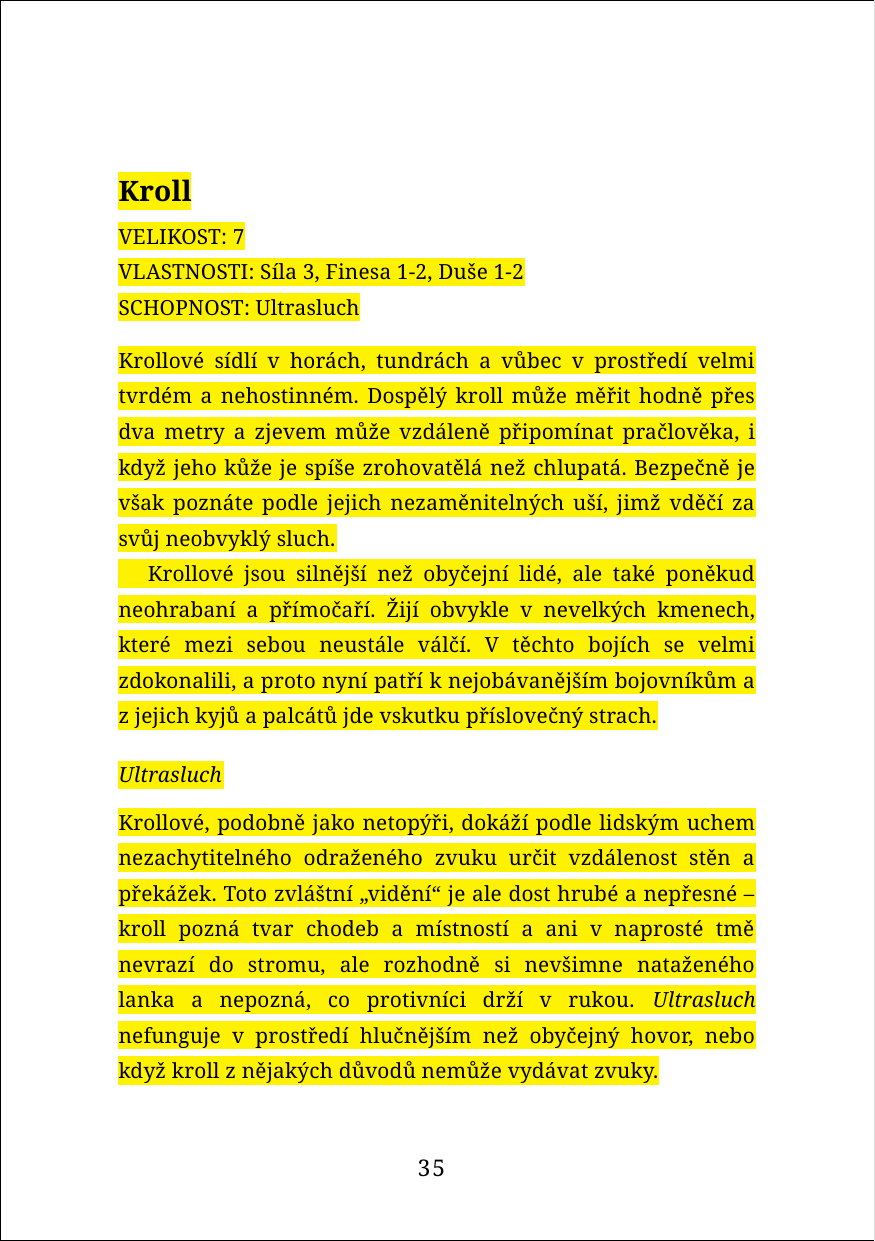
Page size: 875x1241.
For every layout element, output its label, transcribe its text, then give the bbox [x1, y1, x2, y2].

text Krollové, podobně jako netopýři, dokáží podle lidským uchem nezachytitelného odraženého zvuku určit vzdálenost stěn a překážek. Toto zvláštní „vidění“ je ale dost hrubé a nepřesné – kroll pozná tvar chodeb a místností a ani v naprosté tmě nevrazí do stromu, ale rozhodně si nevšimne nataženého lanka a nepozná, co protivníci drží v rukou. Ultrasluch nefunguje v prostředí hlučnějším než obyčejný hovor, nebo když kroll z nějakých důvodů nemůže vydávat zvuky. [118, 808, 756, 1085]
text Ultrasluch [118, 761, 756, 789]
text Krollové sídlí v horách, tundrách a vůbec v prostředí velmi tvrdém a nehostinném. Dospělý kroll může měřit hodně přes dva metry a zjevem může vzdáleně připomínat pračlověka, i když jeho kůže je spíše zrohovatělá než chlupatá. Bezpečně je však poznáte podle jejich nezaměnitelných uší, jimž vděčí za svůj neobvyklý sluch. Krollové jsou silnější než obyčejní lidé, ale také poněkud neohrabaní a přímočaří. Žijí obvykle v nevelkých kmenech, které mezi sebou neustále válčí. V těchto bojích se velmi zdokonalili, a proto nyní patří k nejobávanějším bojovníkům a z jejich kyjů a palcátů jde vskutku příslovečný strach. [118, 346, 756, 730]
text VELIKOST: 7 VLASTNOSTI: Síla 3, Finesa 1-2, Duše 1-2 SCHOPNOST: Ultrasluch [118, 222, 756, 321]
subtitle Kroll [118, 172, 756, 210]
